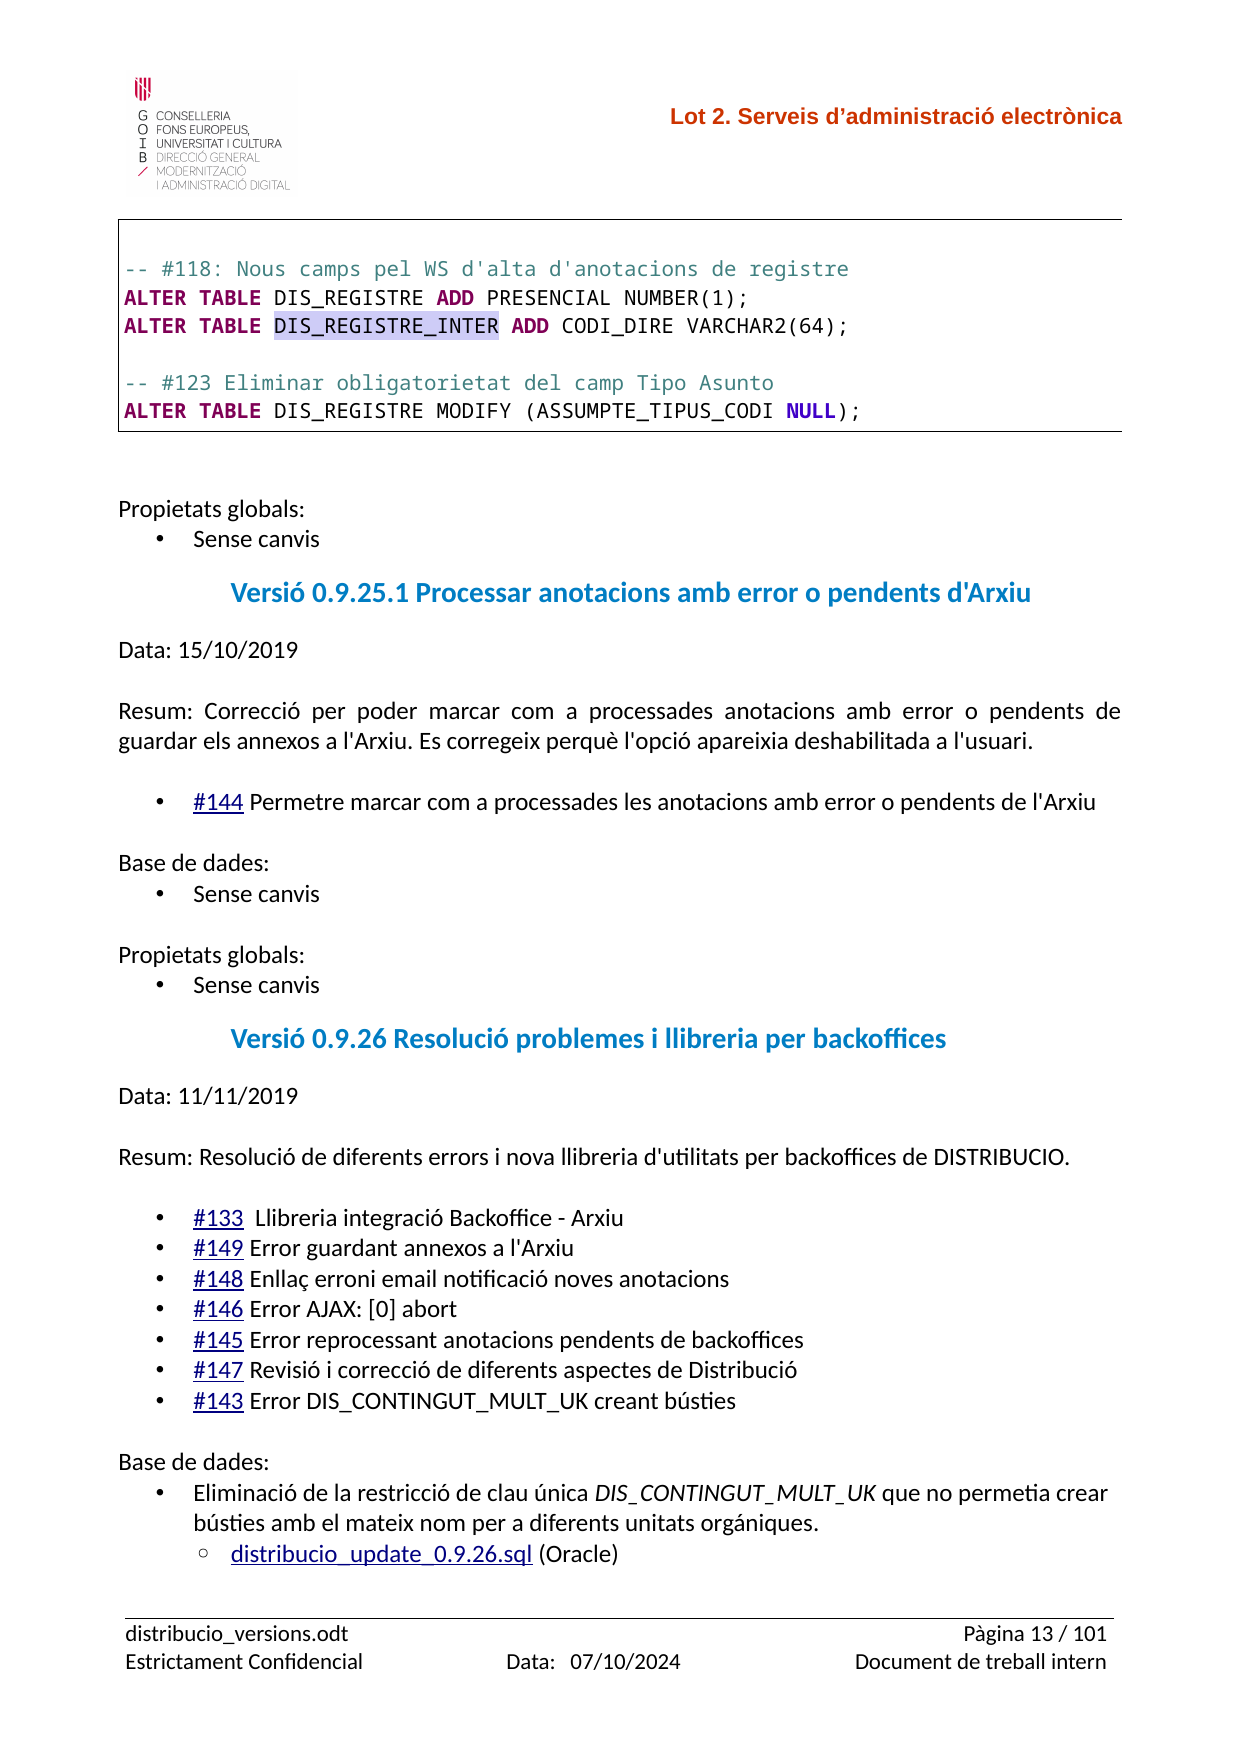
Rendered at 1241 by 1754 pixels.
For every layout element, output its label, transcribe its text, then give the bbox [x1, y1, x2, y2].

list #143 Error DIS_CONTINGUT_MULT_UK creant bústies [156, 1385, 1122, 1416]
text Base de dades: [118, 1446, 1122, 1477]
list Sense canvis [156, 523, 1122, 554]
list #147 Revisió i correcció de diferents aspectes de Distribució [156, 1354, 1122, 1385]
picture [126, 70, 299, 197]
list Sense canvis [156, 969, 1122, 1000]
list distribucio_update_0.9.26.sql (Oracle) [193, 1538, 1122, 1568]
text Resum: Correcció per poder marcar com a processades anotacions amb error o pendents de guardar els annexos a l'Arxiu. Es corregeix perquè l'opció apareixia deshabilitada a l'usuari. [118, 695, 1122, 756]
list #145 Error reprocessant anotacions pendents de backoffices [156, 1324, 1122, 1354]
text Data: 11/11/2019 [118, 1080, 1122, 1110]
list #144 Permetre marcar com a processades les anotacions amb error o pendents de l'Arxiu [156, 786, 1122, 817]
text Propietats globals: [118, 939, 1122, 969]
text Data: 15/10/2019 [118, 634, 1122, 664]
list #148 Enllaç erroni email notificació noves anotacions [156, 1263, 1122, 1293]
list #146 Error AJAX: [0] abort [156, 1293, 1122, 1324]
text Resum: Resolució de diferents errors i nova llibreria d'utilitats per backoffices de DISTRIBUCIO. [118, 1141, 1122, 1171]
list Eliminació de la restricció de clau única DIS_CONTINGUT_MULT_UK que no permetia crear bústies amb el mateix nom per a diferents unitats orgániques. [156, 1477, 1122, 1538]
list #133 Llibreria integració Backoffice - Arxiu [156, 1202, 1122, 1232]
list #149 Error guardant annexos a l'Arxiu [156, 1232, 1122, 1263]
list Sense canvis [156, 878, 1122, 908]
table_header -- #118: Nous camps pel WS d'alta d'anotacions de registre ALTER TABLE DIS_REGISTRE ADD PRESENCIAL NUMBER(1); ALTER TABLE DIS_REGISTRE_INTER ADD CODI_DIRE VARCHAR2(64); -- #123 Eliminar obligatorietat del camp Tipo Asunto ALTER TABLE DIS_REGISTRE MODIFY (ASSUMPTE_TIPUS_CODI NULL); [119, 220, 1122, 431]
subtitle Versió 0.9.25.1 Processar anotacions amb error o pendents d'Arxiu [153, 574, 1122, 610]
subtitle Versió 0.9.26 Resolució problemes i llibreria per backoffices [153, 1021, 1122, 1056]
text Propietats globals: [118, 493, 1122, 523]
text Base de dades: [118, 847, 1122, 878]
